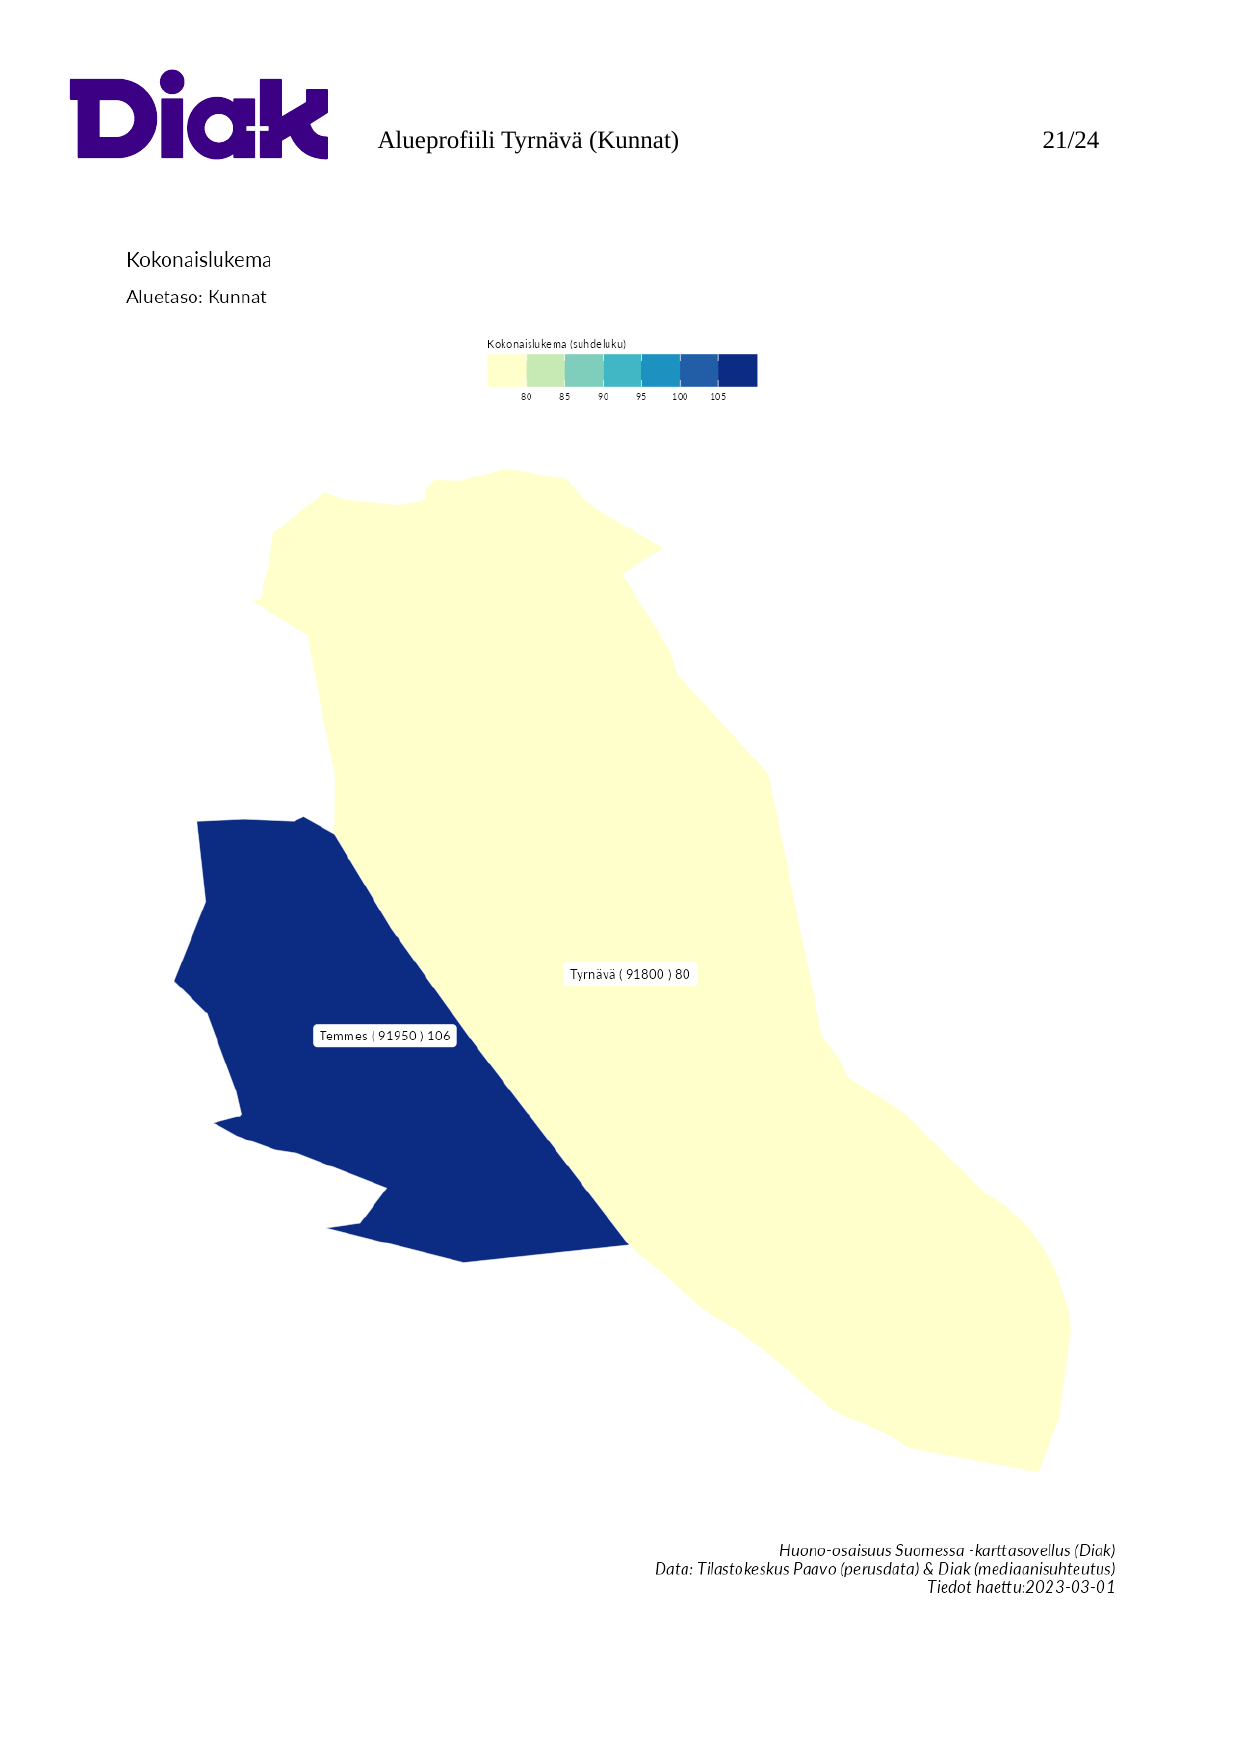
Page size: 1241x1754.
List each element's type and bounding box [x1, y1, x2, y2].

picture [61, 196, 1179, 1651]
